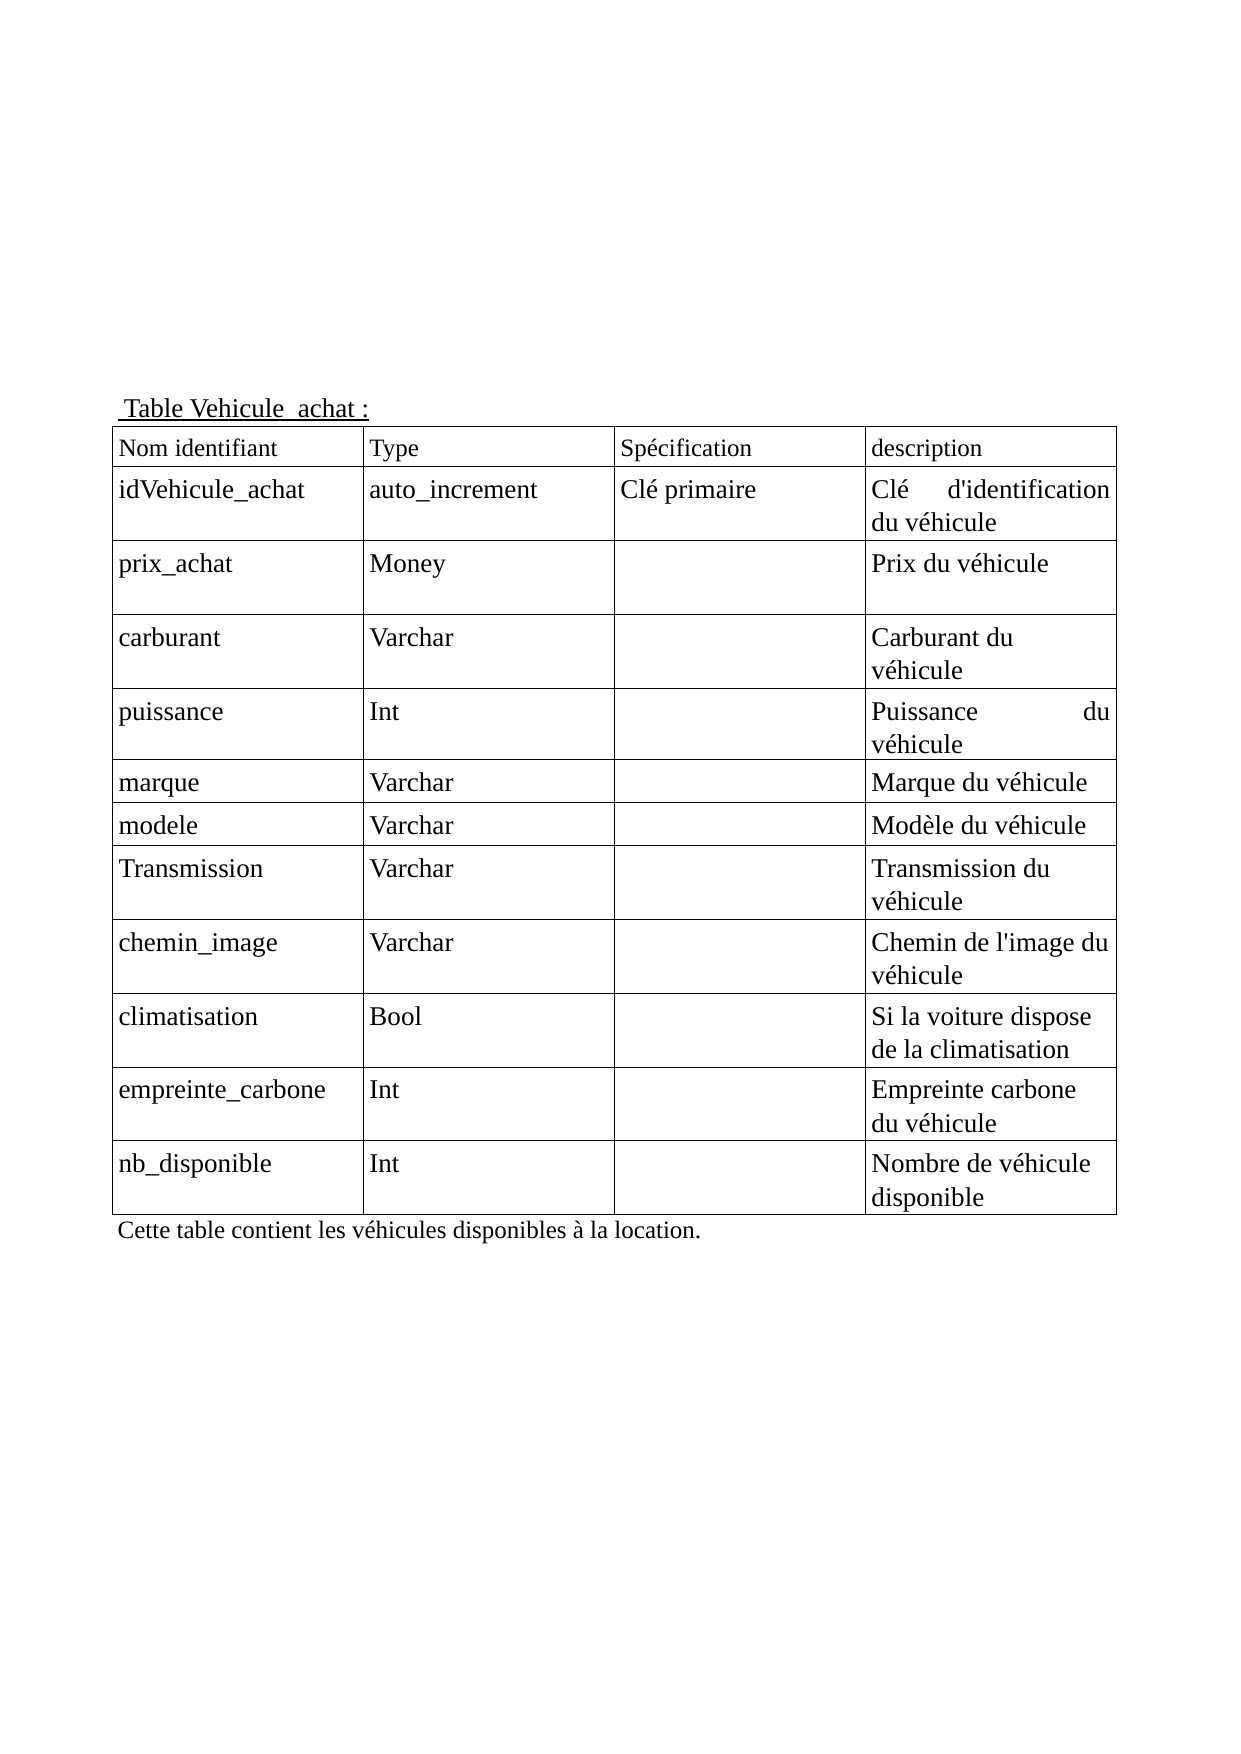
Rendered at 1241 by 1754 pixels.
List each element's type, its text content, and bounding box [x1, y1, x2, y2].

table_cell Int [364, 1068, 614, 1140]
table_cell Clé primaire [615, 467, 865, 540]
table_cell [615, 689, 865, 759]
table_cell Varchar [364, 803, 614, 845]
table_cell marque [113, 760, 363, 802]
table_cell prix_achat [113, 541, 363, 614]
table_cell Transmission [113, 846, 363, 919]
table_cell [615, 846, 865, 919]
table_header Type [364, 427, 614, 466]
table_cell Modèle du véhicule [866, 803, 1116, 845]
table_cell [615, 1068, 865, 1140]
text Cette table contient les véhicules disponibles à la location. [117, 1215, 746, 1243]
table_cell Int [364, 689, 614, 759]
table_cell Chemin de l'image du véhicule [866, 920, 1116, 992]
table_cell Varchar [364, 920, 614, 992]
table_cell puissance [113, 689, 363, 759]
table_cell [615, 803, 865, 845]
table_cell Bool [364, 994, 614, 1066]
table_cell Marque du véhicule [866, 760, 1116, 802]
table_header Spécification [615, 427, 865, 466]
table_cell Transmission du véhicule [866, 846, 1116, 919]
table_cell [615, 1141, 865, 1214]
table_cell [615, 760, 865, 802]
table_cell Int [364, 1141, 614, 1214]
table_cell carburant [113, 615, 363, 687]
text Table Vehicule_achat : [117, 392, 1122, 423]
table_cell Puissance du véhicule [866, 689, 1116, 759]
table_cell Carburant du véhicule [866, 615, 1116, 687]
table_cell Varchar [364, 760, 614, 802]
table_cell [615, 615, 865, 687]
table_cell [615, 994, 865, 1066]
table_cell auto_increment [364, 467, 614, 540]
table_cell climatisation [113, 994, 363, 1066]
table_header description [866, 427, 1116, 466]
table_cell Nombre de véhicule disponible [866, 1141, 1116, 1214]
table_header Nom identifiant [113, 427, 363, 466]
table_cell Prix du véhicule [866, 541, 1116, 614]
table_cell [615, 920, 865, 992]
table_cell Varchar [364, 615, 614, 687]
table_cell [615, 541, 865, 614]
table_cell Varchar [364, 846, 614, 919]
table_cell Clé d'identification du véhicule [866, 467, 1116, 540]
table_cell idVehicule_achat [113, 467, 363, 540]
table_cell nb_disponible [113, 1141, 363, 1214]
table_cell Si la voiture dispose de la climatisation [866, 994, 1116, 1066]
table_cell empreinte_carbone [113, 1068, 363, 1140]
table_cell chemin_image [113, 920, 363, 992]
table_cell modele [113, 803, 363, 845]
table_cell Empreinte carbone du véhicule [866, 1068, 1116, 1140]
table_cell Money [364, 541, 614, 614]
